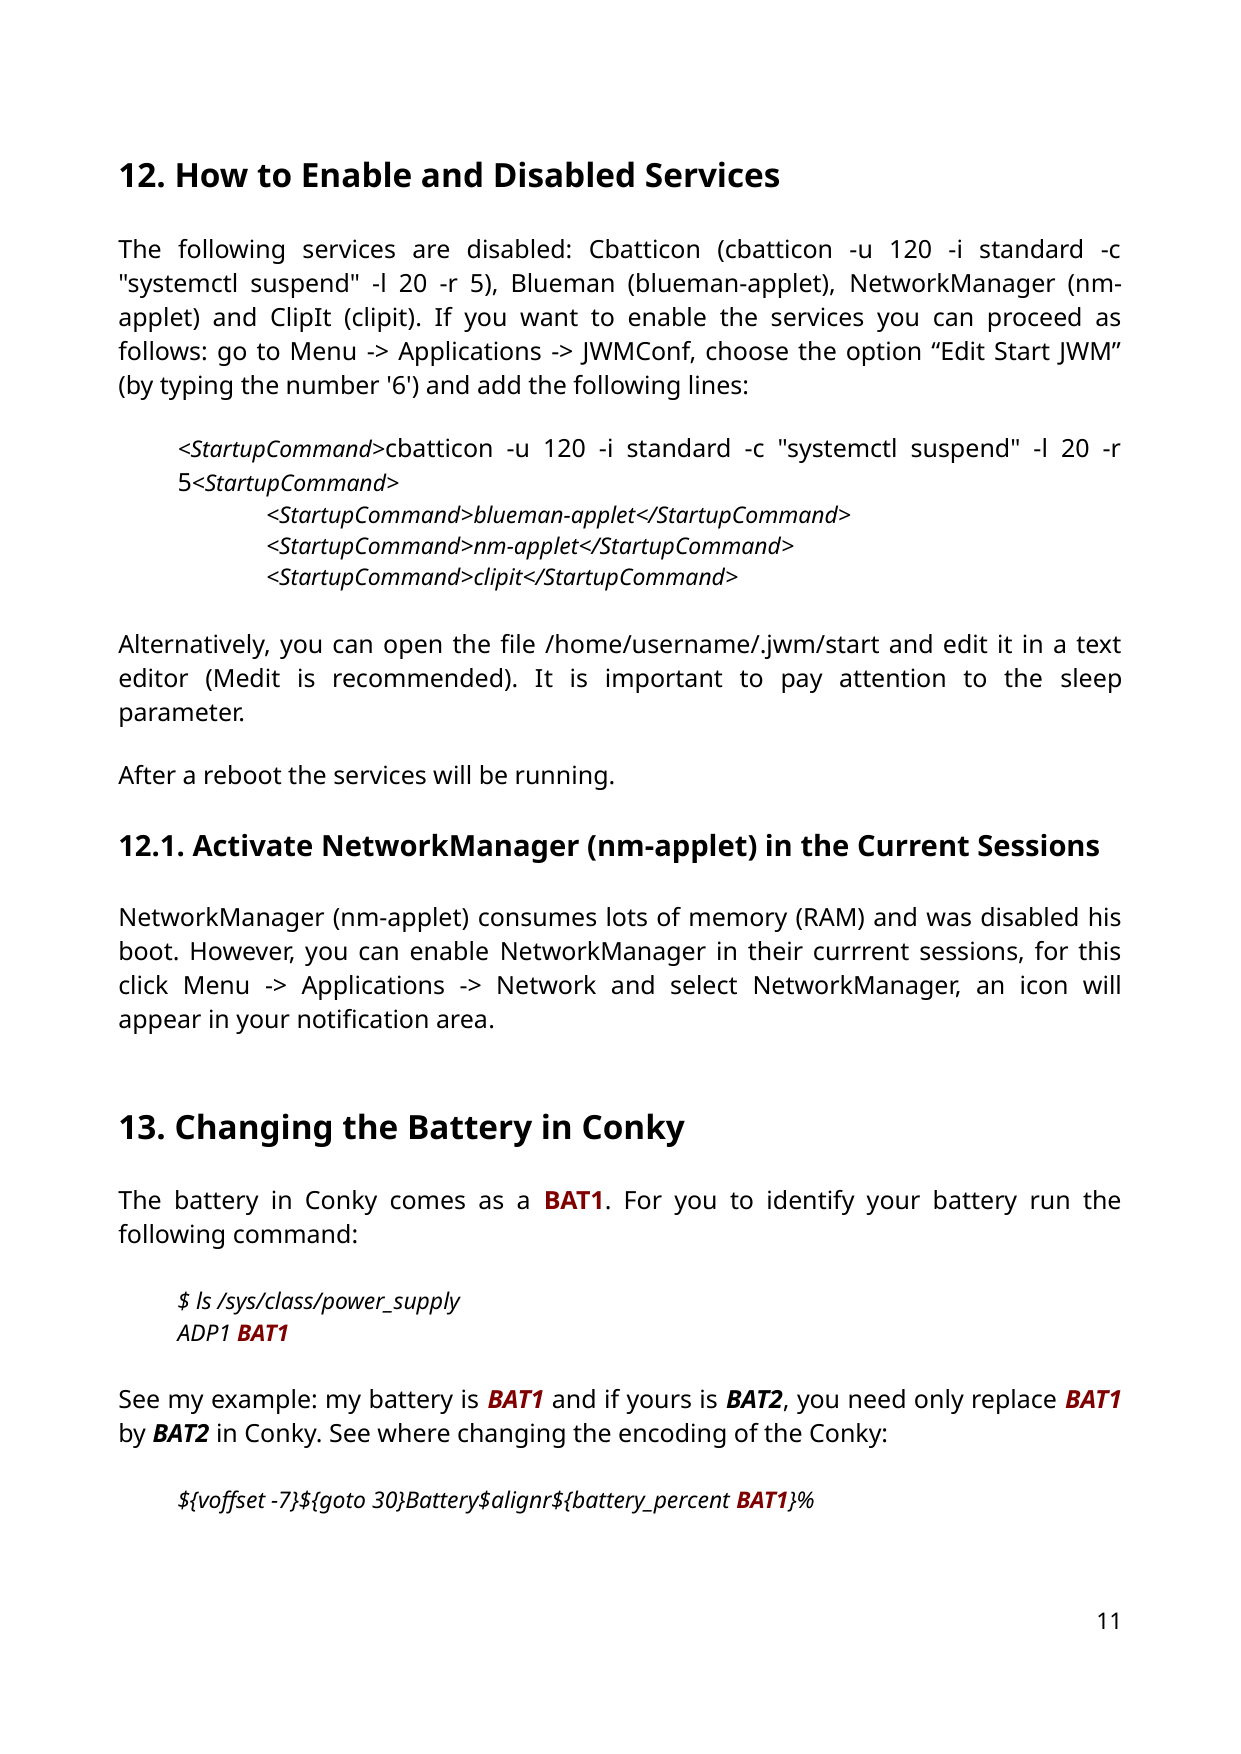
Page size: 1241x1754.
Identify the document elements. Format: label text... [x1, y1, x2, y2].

text NetworkManager (nm-applet) consumes lots of memory (RAM) and was disabled his boot. However, you can enable NetworkManager in their currrent sessions, for this click Menu -> Applications -> Network and select NetworkManager, an icon will appear in your notification area. [118, 899, 1122, 1035]
subtitle 12. How to Enable and Disabled Services [118, 152, 1122, 198]
text ${voffset -7}${goto 30}Battery$alignr${battery_percent BAT1}% [177, 1484, 1122, 1515]
text Alternatively, you can open the file /home/username/.jwm/start and edit it in a text editor (Medit is recommended). It is important to pay attention to the sleep parameter. [118, 627, 1122, 729]
text <StartupCommand>clipit</StartupCommand> [177, 561, 1122, 593]
text The battery in Conky comes as a BAT1. For you to identify your battery run the following command: [118, 1183, 1122, 1251]
text The following services are disabled: Cbatticon (cbatticon -u 120 -i standard -c "systemctl suspend" -l 20 -r 5), Blueman (blueman-applet), NetworkManager (nm-applet) and ClipIt (clipit). If you want to enable the services you can proceed as follows: go to Menu -> Applications -> JWMConf, choose the option “Edit Start JWM” (by typing the number '6') and add the following lines: [118, 232, 1122, 402]
text ADP1 BAT1 [177, 1316, 1122, 1348]
subtitle 13. Changing the Battery in Conky [118, 1103, 1122, 1149]
text See my example: my battery is BAT1 and if yours is BAT2, you need only replace BAT1 by BAT2 in Conky. See where changing the encoding of the Conky: [118, 1348, 1122, 1450]
text <StartupCommand>nm-applet</StartupCommand> [177, 530, 1122, 561]
text <StartupCommand>blueman-applet</StartupCommand> [177, 499, 1122, 530]
text <StartupCommand>cbatticon -u 120 -i standard -c "systemctl suspend" -l 20 -r 5<StartupCommand> [177, 431, 1122, 499]
text After a reboot the services will be running. [118, 757, 1122, 791]
text $ ls /sys/class/power_supply [177, 1285, 1122, 1316]
subtitle 12.1. Activate NetworkManager (nm-applet) in the Current Sessions [118, 825, 1122, 865]
